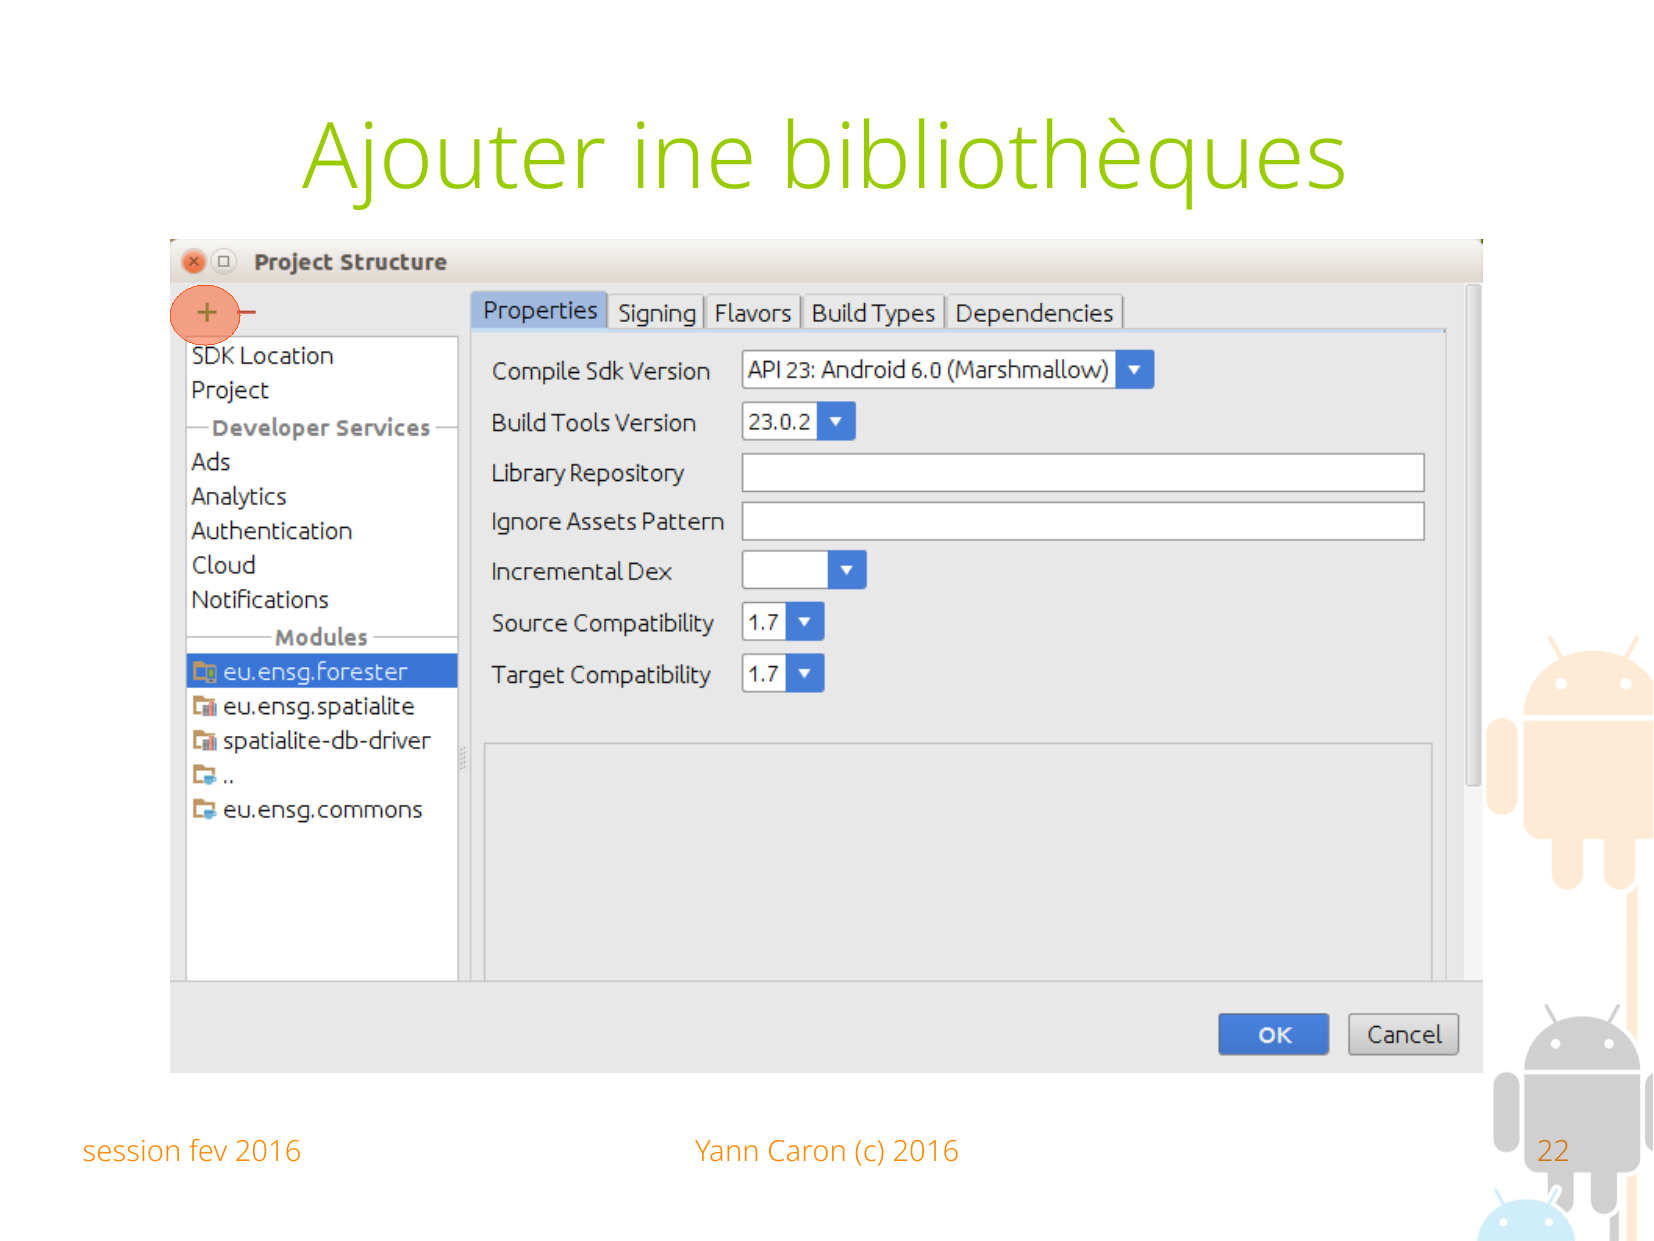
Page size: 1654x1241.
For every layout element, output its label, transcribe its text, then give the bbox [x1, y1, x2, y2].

text_box [170, 285, 241, 346]
picture [170, 239, 1654, 1241]
title Ajouter ine bibliothèques [82, 49, 1571, 257]
